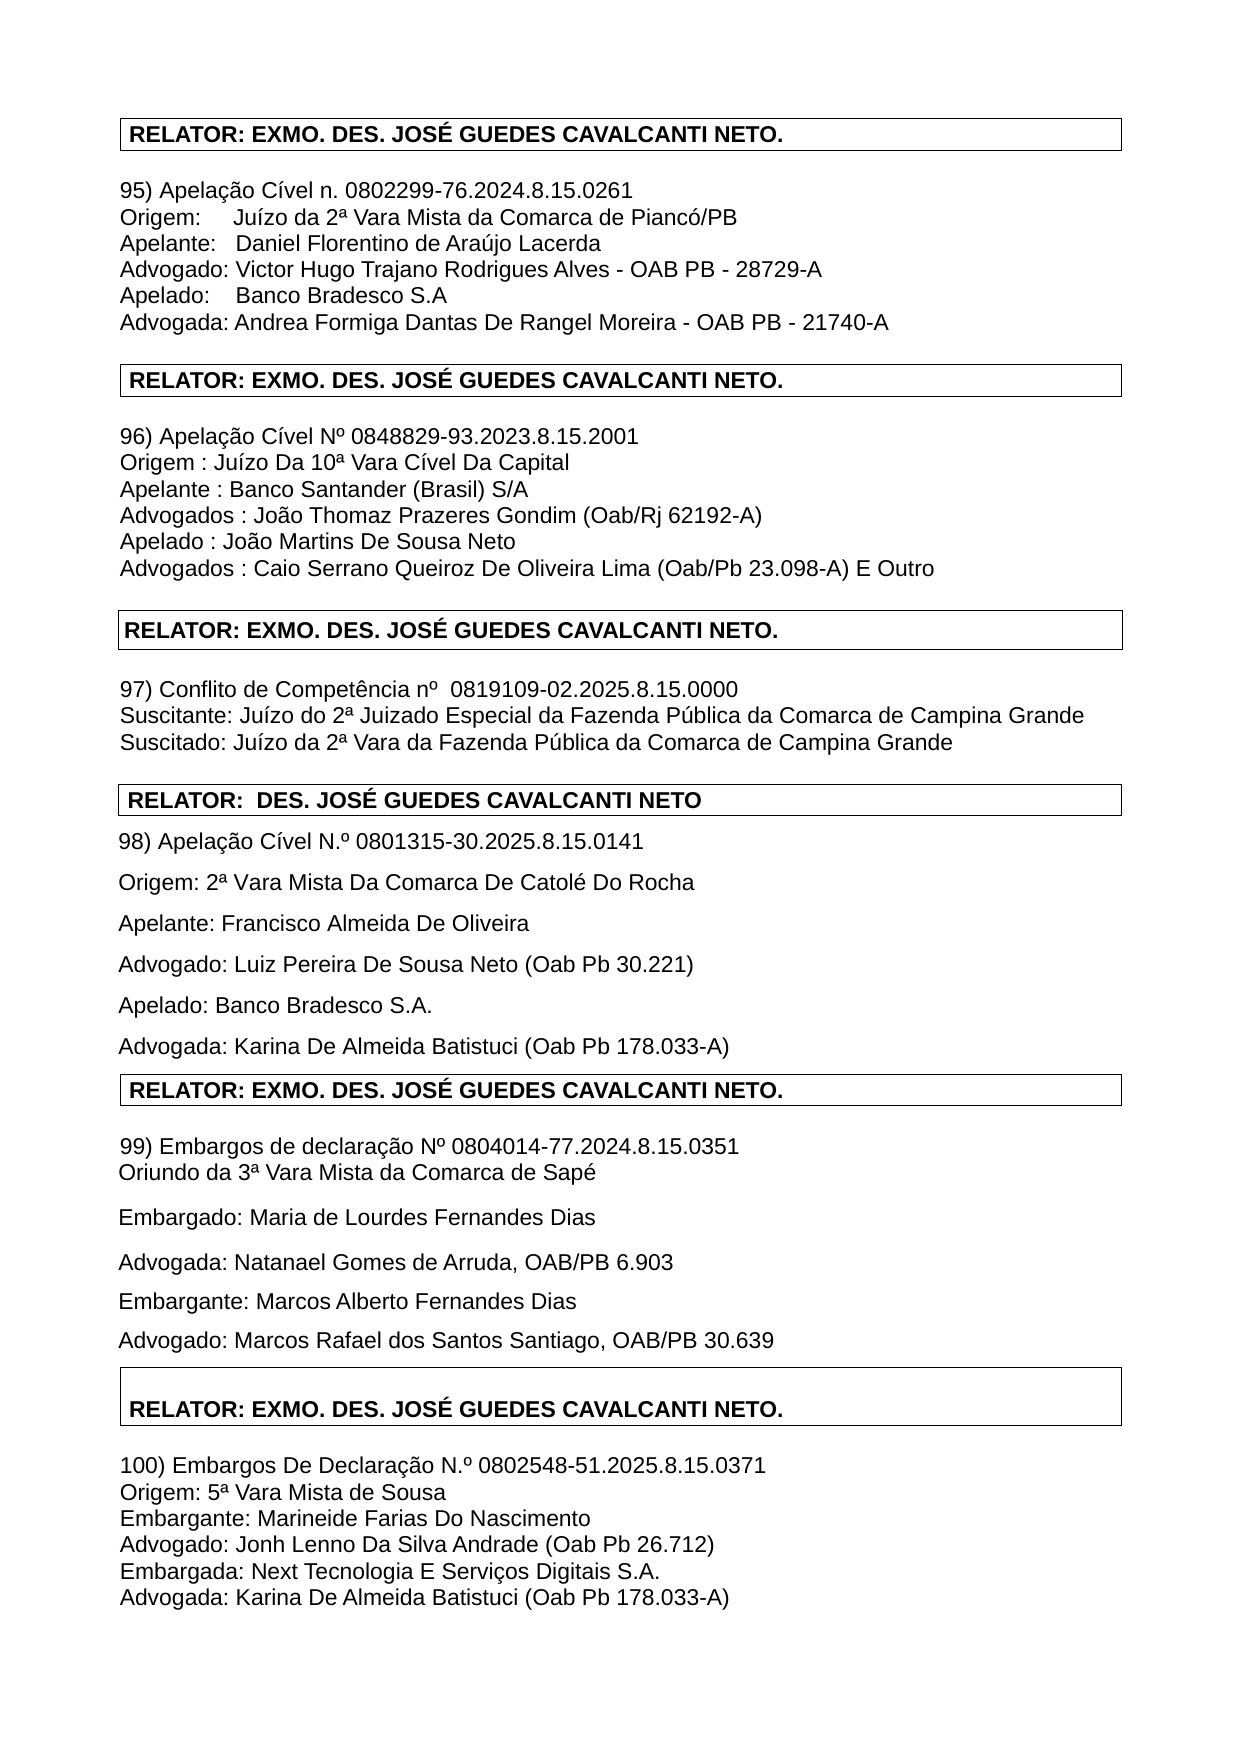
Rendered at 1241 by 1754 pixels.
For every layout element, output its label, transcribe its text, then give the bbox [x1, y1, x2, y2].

text Advogada: Andrea Formiga Dantas De Rangel Moreira - OAB PB - 21740-A [119, 309, 1122, 335]
text Advogado: Jonh Lenno Da Silva Andrade (Oab Pb 26.712) [119, 1531, 1122, 1558]
text Embargado: Maria de Lourdes Fernandes Dias [118, 1204, 1122, 1230]
text Advogados : Caio Serrano Queiroz De Oliveira Lima (Oab/Pb 23.098-A) E Outro [119, 555, 1122, 581]
text Apelante: Francisco Almeida De Oliveira [118, 910, 1122, 936]
text Oriundo da 3ª Vara Mista da Comarca de Sapé [118, 1159, 1122, 1185]
table_header RELATOR: EXMO. DES. JOSÉ GUEDES CAVALCANTI NETO. [119, 611, 1122, 649]
text Advogada: Karina De Almeida Batistuci (Oab Pb 178.033-A) [119, 1584, 1122, 1610]
text Advogada: Natanael Gomes de Arruda, OAB/PB 6.903 [118, 1248, 1122, 1275]
text Apelado: Banco Bradesco S.A [119, 282, 1122, 309]
text Apelado: Banco Bradesco S.A. [118, 992, 1122, 1018]
text Apelante: Daniel Florentino de Araújo Lacerda [119, 230, 1122, 256]
text Advogado: Marcos Rafael dos Santos Santiago, OAB/PB 30.639 [118, 1327, 1122, 1354]
text Advogados : João Thomaz Prazeres Gondim (Oab/Rj 62192-A) [119, 502, 1122, 528]
text 96) Apelação Cível Nº 0848829-93.2023.8.15.2001 [119, 423, 1122, 449]
text 98) Apelação Cível N.º 0801315-30.2025.8.15.0141 [118, 828, 1122, 854]
text Embargada: Next Tecnologia E Serviços Digitais S.A. [119, 1558, 1122, 1584]
text RELATOR: EXMO. DES. JOSÉ GUEDES CAVALCANTI NETO. [121, 1393, 1121, 1425]
text Advogada: Karina De Almeida Batistuci (Oab Pb 178.033-A) [118, 1033, 1122, 1059]
text Origem: 2ª Vara Mista Da Comarca De Catolé Do Rocha [118, 869, 1122, 895]
text RELATOR: EXMO. DES. JOSÉ GUEDES CAVALCANTI NETO. [121, 365, 1121, 396]
text Suscitado: Juízo da 2ª Vara da Fazenda Pública da Comarca de Campina Grande [119, 729, 1122, 755]
text 100) Embargos De Declaração N.º 0802548-51.2025.8.15.0371 [119, 1452, 1122, 1479]
text RELATOR: DES. JOSÉ GUEDES CAVALCANTI NETO [119, 785, 1121, 815]
text RELATOR: EXMO. DES. JOSÉ GUEDES CAVALCANTI NETO. [121, 119, 1121, 150]
text 97) Conflito de Competência nº 0819109-02.2025.8.15.0000 [119, 676, 1122, 702]
text Apelante : Banco Santander (Brasil) S/A [119, 476, 1122, 502]
text Origem: 5ª Vara Mista de Sousa [119, 1479, 1122, 1505]
text Suscitante: Juízo do 2ª Juizado Especial da Fazenda Pública da Comarca de Campina Grande [119, 702, 1122, 729]
text Origem: Juízo da 2ª Vara Mista da Comarca de Piancó/PB [119, 203, 1122, 230]
text Apelado : João Martins De Sousa Neto [119, 528, 1122, 555]
text Origem : Juízo Da 10ª Vara Cível Da Capital [119, 449, 1122, 476]
text 95) Apelação Cível n. 0802299-76.2024.8.15.0261 [119, 177, 1122, 203]
text Embargante: Marineide Farias Do Nascimento [119, 1505, 1122, 1531]
text 99) Embargos de declaração Nº 0804014-77.2024.8.15.0351 [119, 1133, 1122, 1159]
text RELATOR: EXMO. DES. JOSÉ GUEDES CAVALCANTI NETO. [121, 1075, 1121, 1105]
text Embargante: Marcos Alberto Fernandes Dias [118, 1288, 1122, 1314]
text Advogado: Luiz Pereira De Sousa Neto (Oab Pb 30.221) [118, 951, 1122, 977]
text Advogado: Victor Hugo Trajano Rodrigues Alves - OAB PB - 28729-A [119, 256, 1122, 282]
